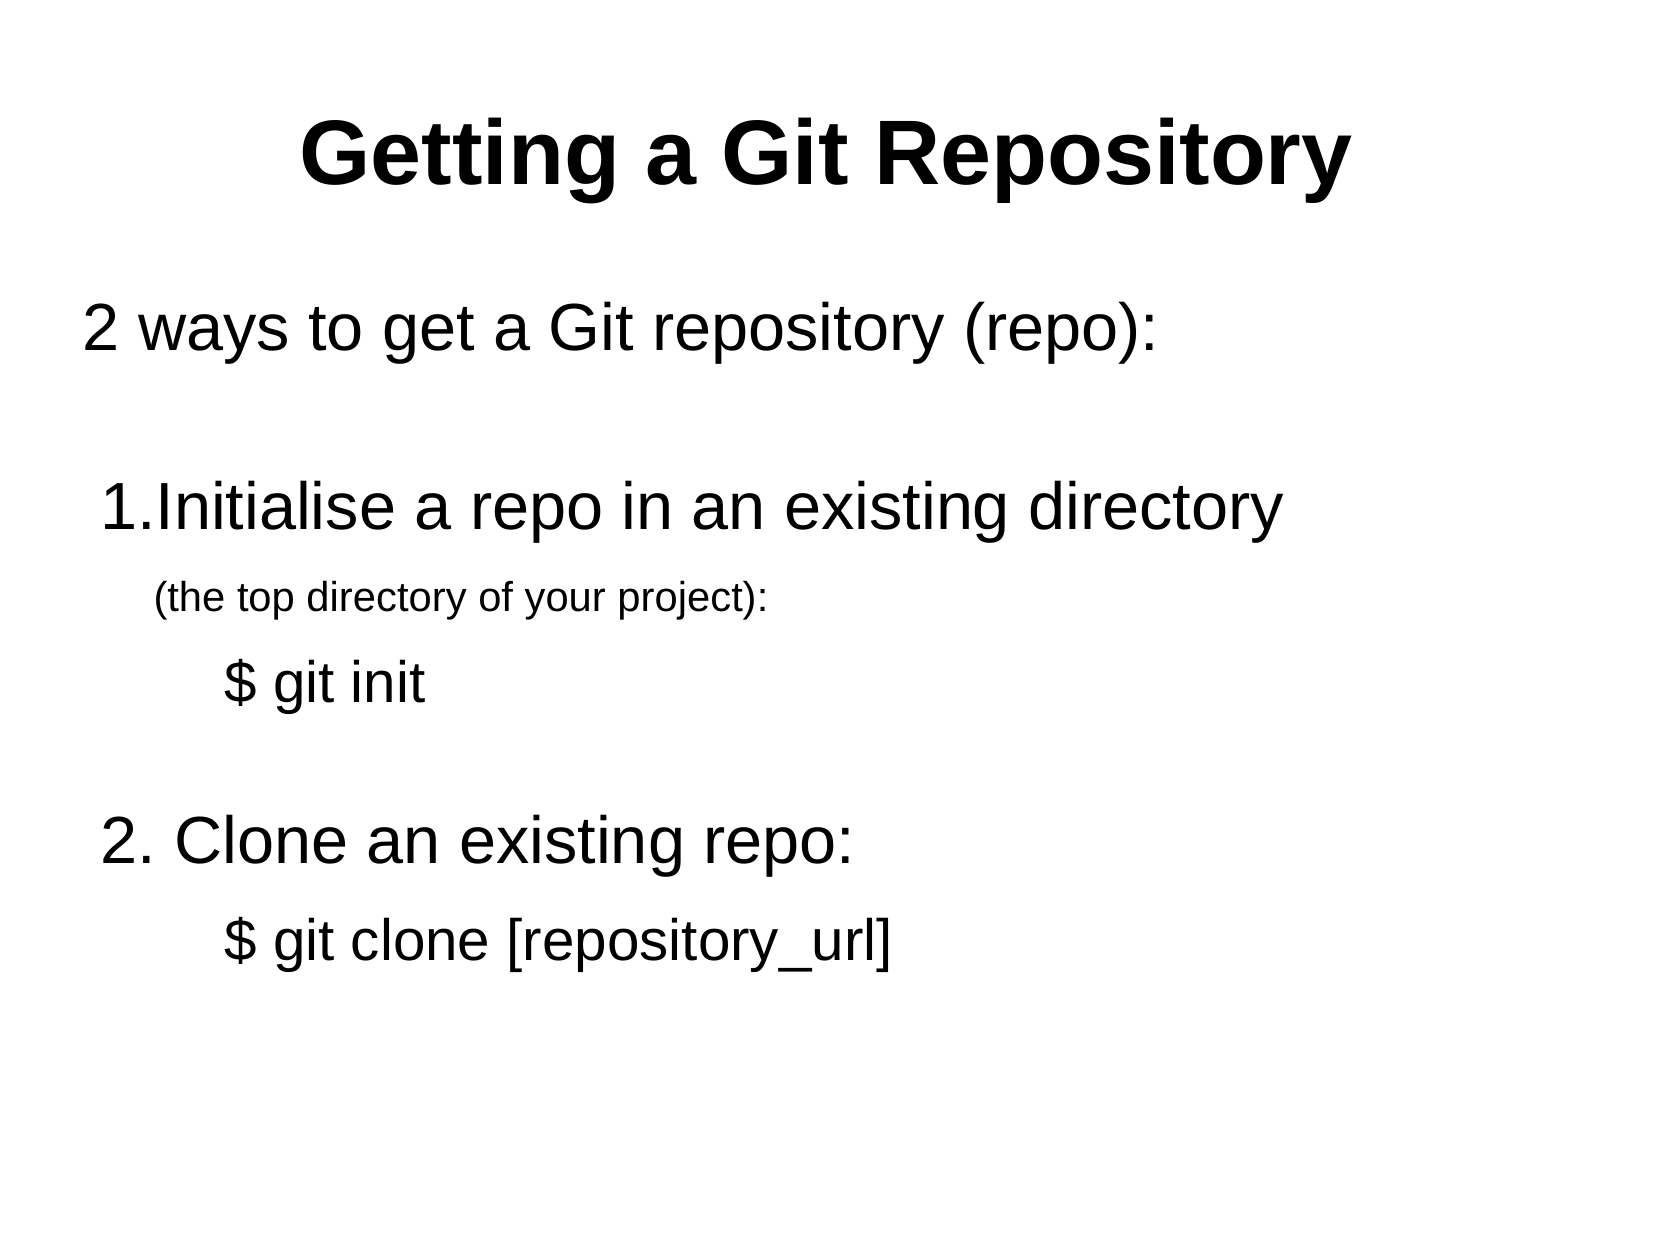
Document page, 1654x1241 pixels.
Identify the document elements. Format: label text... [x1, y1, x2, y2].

list 2 ways to get a Git repository (repo): Initialise a repo in an existing directory (the top directory of your project): $ git init Clone an existing repo: $ git clone [repository_url] [82, 290, 1571, 1010]
title Getting a Git Repository [82, 49, 1571, 257]
